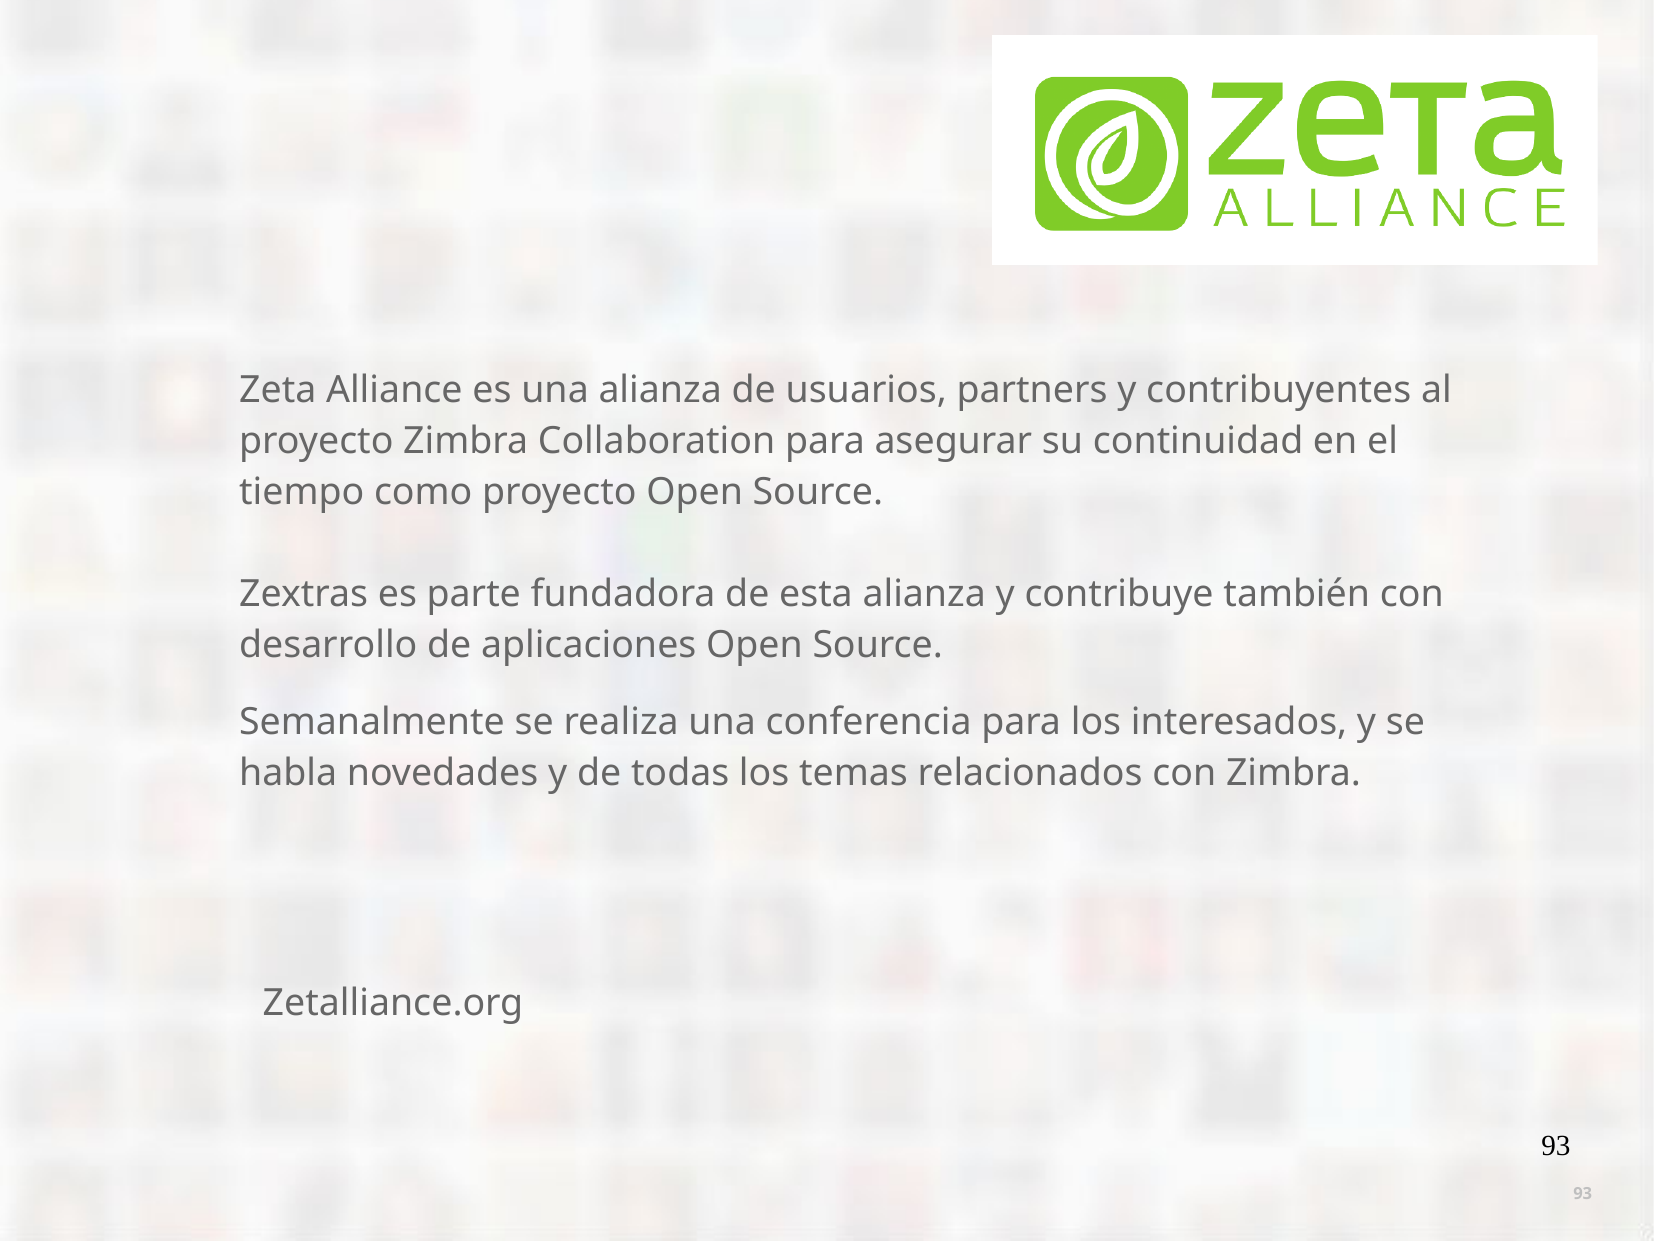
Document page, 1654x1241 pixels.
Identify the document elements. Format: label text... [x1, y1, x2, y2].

picture [0, 0, 1654, 1241]
text_box Semanalmente se realiza una conferencia para los interesados, y se habla novedades y de todas los temas relacionados con Zimbra. [224, 687, 1477, 827]
text_box Zetalliance.org [248, 968, 1430, 1025]
text_box Zeta Alliance es una alianza de usuarios, partners y contribuyentes al proyecto Zimbra Collaboration para asegurar su continuidad en el tiempo como proyecto Open Source. Zextras es parte fundadora de esta alianza y contribuye también con desarrollo de aplicaciones Open Source. [224, 354, 1501, 619]
